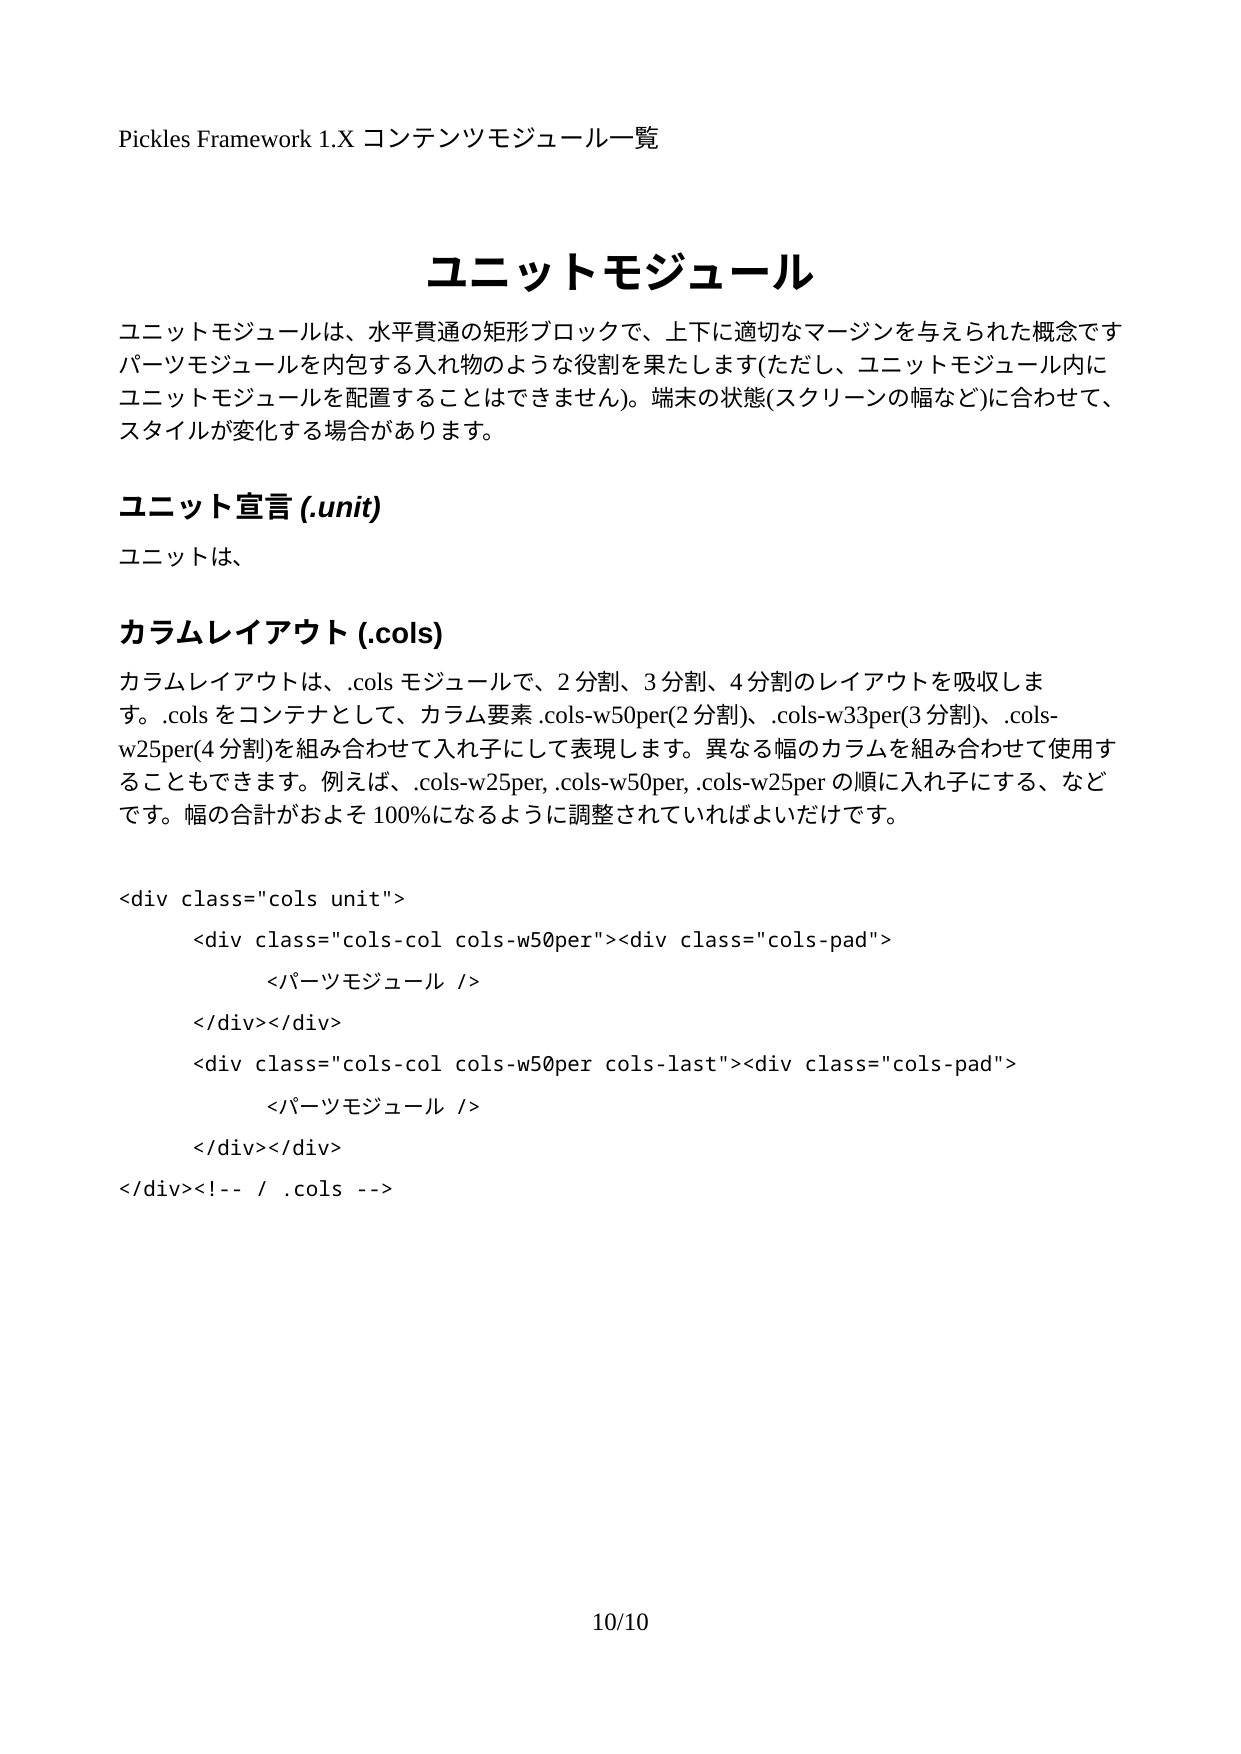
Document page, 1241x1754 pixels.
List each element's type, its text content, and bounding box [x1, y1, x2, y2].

text </div></div> [118, 1008, 1122, 1037]
text カラムレイアウトは、.cols モジュールで、2分割、3分割、4分割のレイアウトを吸収します。.cols をコンテナとして、カラム要素 .cols-w50per(2分割)、.cols-w33per(3分割)、.cols-w25per(4分割)を組み合わせて入れ子にして表現します。異なる幅のカラムを組み合わせて使用することもできます。例えば、.cols-w25per, .cols-w50per, .cols-w25per の順に入れ子にする、などです。幅の合計がおよそ100%になるように調整されていればよいだけです。 [118, 664, 1122, 830]
text <パーツモジュール /> [118, 1090, 1122, 1121]
text ユニットモジュールは、水平貫通の矩形ブロックで、上下に適切なマージンを与えられた概念です。パーツモジュールを内包する入れ物のような役割を果たします(ただし、ユニットモジュール内にユニットモジュールを配置することはできません)。端末の状態(スクリーンの幅など)に合わせて、スタイルが変化する場合があります。 [118, 313, 1122, 446]
subtitle カラムレイアウト (.cols) [118, 609, 1122, 652]
text <div class="cols-col cols-w50per"><div class="cols-pad"> [118, 925, 1122, 953]
text <パーツモジュール /> [118, 966, 1122, 996]
subtitle ユニットモジュール [118, 238, 1122, 301]
text </div></div> [118, 1133, 1122, 1162]
text </div><!-- / .cols --> [118, 1174, 1122, 1202]
text ユニットは、 [118, 539, 1122, 572]
text <div class="cols unit"> [118, 884, 1122, 912]
subtitle ユニット宣言 (.unit) [118, 484, 1122, 526]
text <div class="cols-col cols-w50per cols-last"><div class="cols-pad"> [118, 1049, 1122, 1078]
